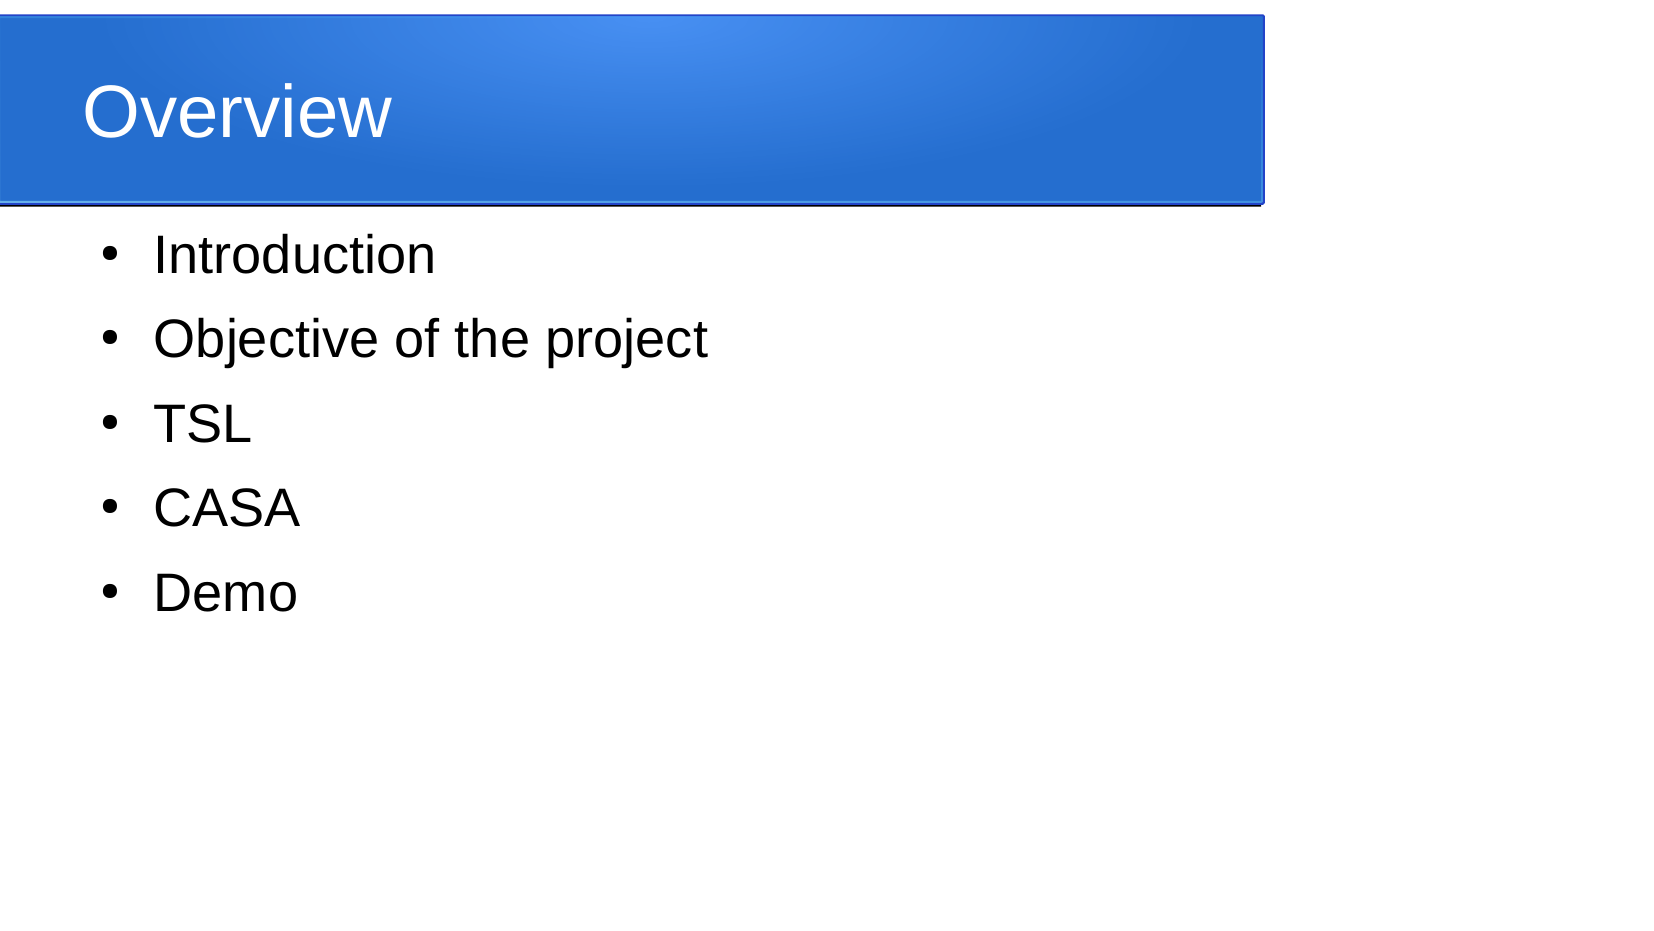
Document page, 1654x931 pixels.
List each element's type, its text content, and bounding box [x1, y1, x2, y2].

title Overview [82, 35, 1235, 189]
list Introduction Objective of the project TSL CASA Demo [82, 224, 1571, 764]
